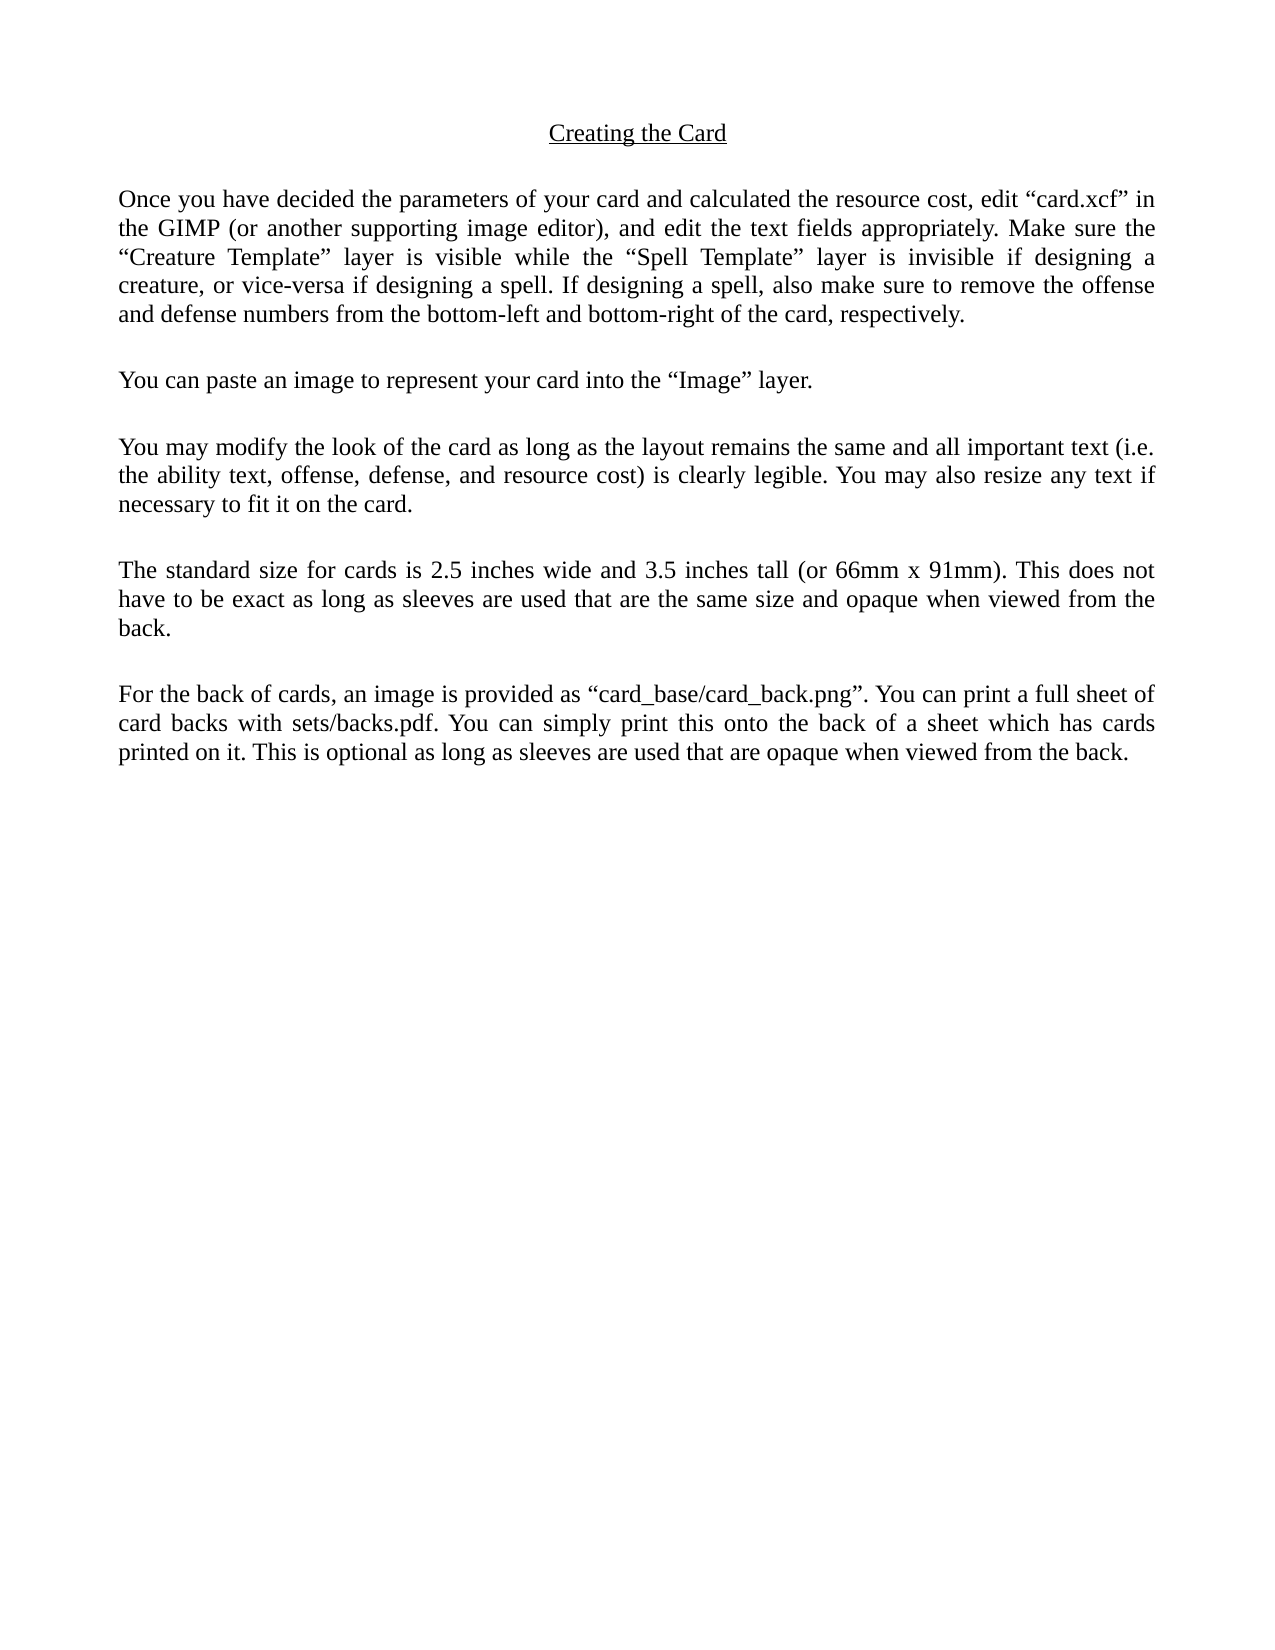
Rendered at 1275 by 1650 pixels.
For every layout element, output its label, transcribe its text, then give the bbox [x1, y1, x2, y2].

text You can paste an image to represent your card into the “Image” layer. [118, 366, 1157, 394]
text The standard size for cards is 2.5 inches wide and 3.5 inches tall (or 66mm x 91mm). This does not have to be exact as long as sleeves are used that are the same size and opaque when viewed from the back. [118, 556, 1157, 642]
text You may modify the look of the card as long as the layout remains the same and all important text (i.e. the ability text, offense, defense, and resource cost) is clearly legible. You may also resize any text if necessary to fit it on the card. [118, 432, 1157, 518]
text Creating the Card [118, 118, 1157, 147]
text Once you have decided the parameters of your card and calculated the resource cost, edit “card.xcf” in the GIMP (or another supporting image editor), and edit the text fields appropriately. Make sure the “Creature Template” layer is visible while the “Spell Template” layer is invisible if designing a creature, or vice-versa if designing a spell. If designing a spell, also make sure to remove the offense and defense numbers from the bottom-left and bottom-right of the card, respectively. [118, 184, 1157, 328]
text For the back of cards, an image is provided as “card_base/card_back.png”. You can print a full sheet of card backs with sets/backs.pdf. You can simply print this onto the back of a sheet which has cards printed on it. This is optional as long as sleeves are used that are opaque when viewed from the back. [118, 679, 1157, 766]
